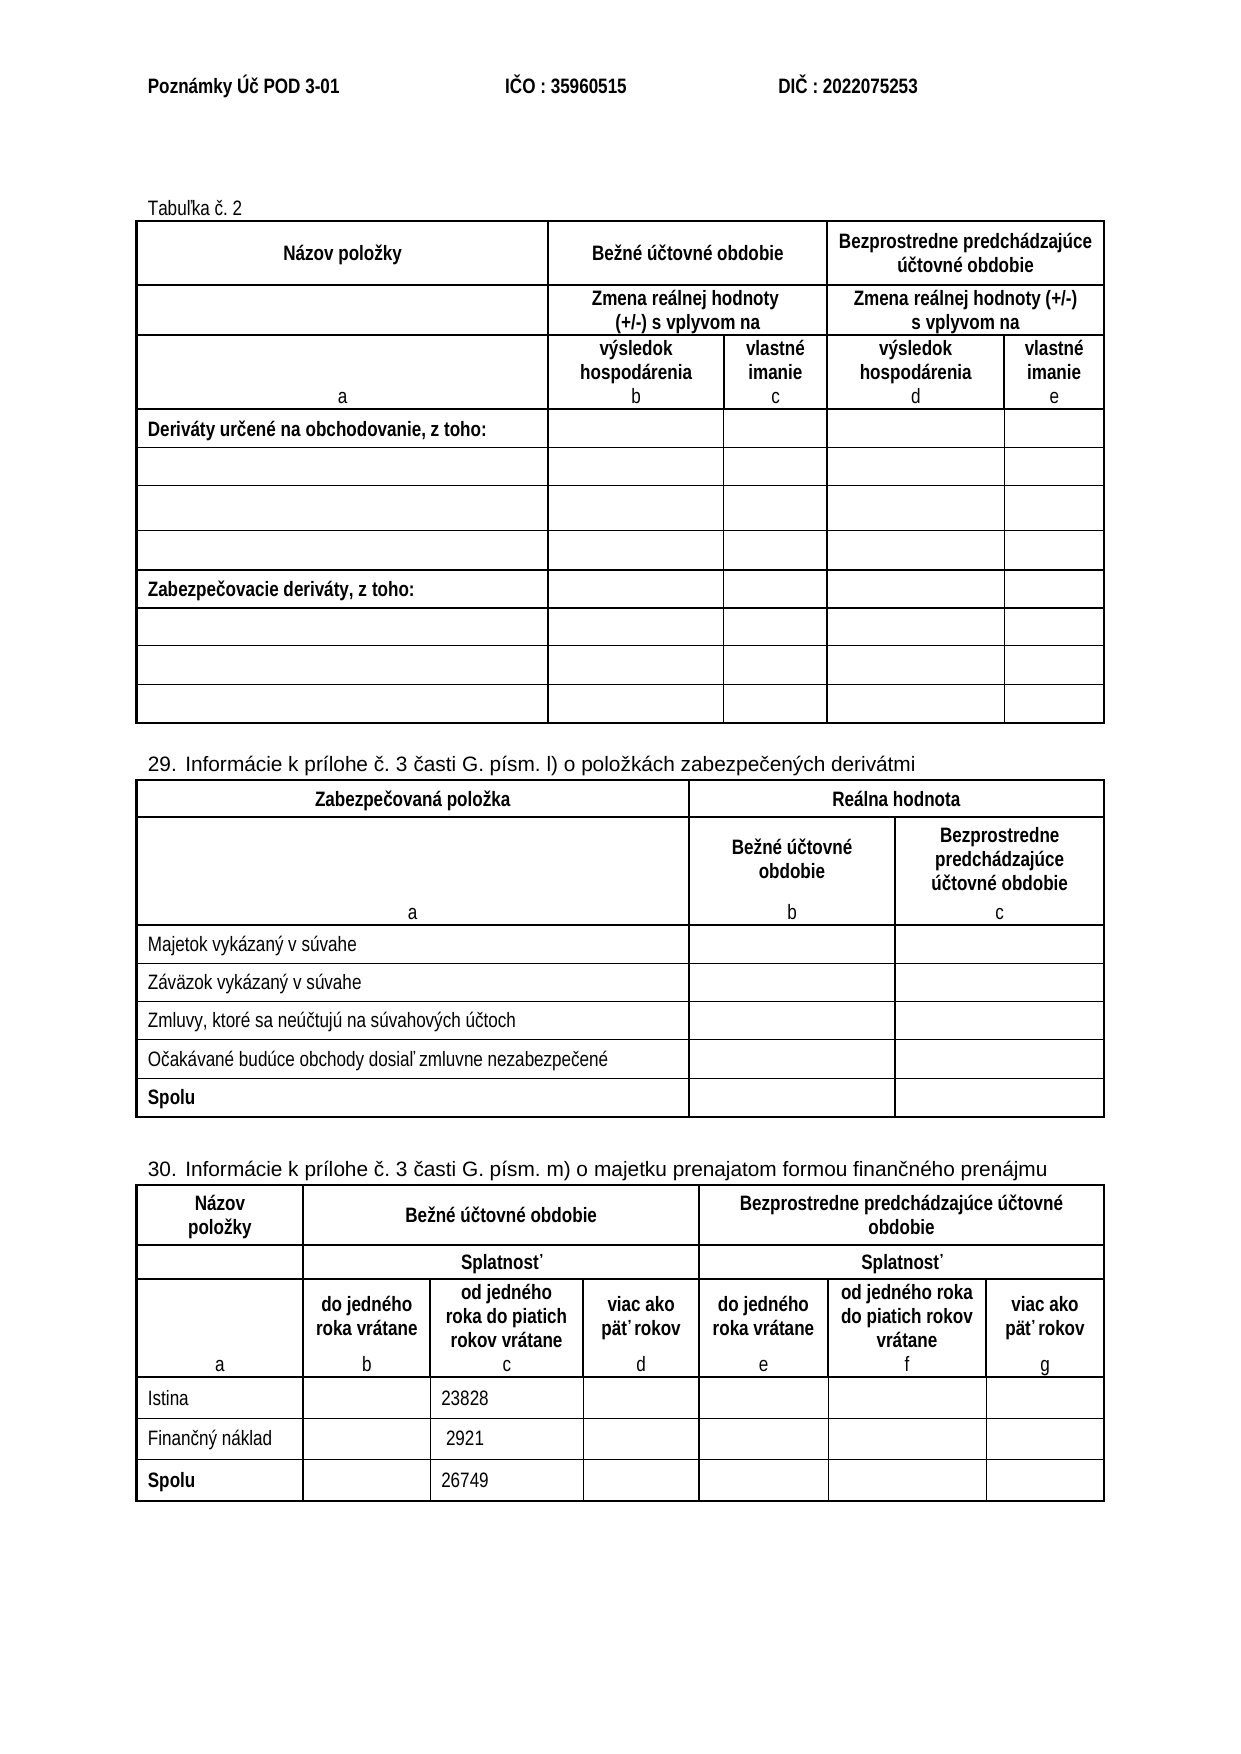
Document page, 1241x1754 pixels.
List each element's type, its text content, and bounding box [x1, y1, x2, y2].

table_cell [896, 1040, 1103, 1078]
table_cell Finančný náklad [138, 1419, 302, 1459]
table_cell g [987, 1352, 1103, 1376]
table_cell d [828, 384, 1003, 408]
table_cell [1005, 410, 1103, 447]
table_cell [549, 410, 723, 447]
table_cell Istina [138, 1378, 302, 1417]
table_cell a [138, 900, 688, 924]
table_cell [896, 1079, 1103, 1116]
table_header Bezprostredne predchádzajúce účtovné obdobie [828, 222, 1103, 284]
table_cell [304, 1378, 430, 1417]
table_cell [138, 646, 547, 684]
table_cell [987, 1378, 1103, 1417]
table_cell vlastné imanie [725, 336, 826, 384]
table_cell [138, 609, 547, 645]
table_cell do jedného roka vrátane [304, 1280, 429, 1352]
table_cell Spolu [138, 1460, 302, 1500]
table_cell Bezprostredne predchádzajúce účtovné obdobie [896, 818, 1103, 900]
table_cell [724, 531, 826, 568]
table_cell b [690, 900, 894, 924]
table_cell Majetok vykázaný v súvahe [138, 926, 688, 962]
table_cell [138, 448, 547, 485]
table_cell [724, 646, 826, 684]
table_cell [549, 646, 723, 684]
table_cell [138, 818, 688, 900]
table_cell [896, 964, 1103, 1001]
table_cell Bežné účtovné obdobie [690, 818, 894, 900]
table_cell [724, 571, 826, 607]
table_header Bežné účtovné obdobie [549, 222, 826, 284]
table_cell výsledok hospodárenia [549, 336, 723, 384]
table_cell [828, 646, 1004, 684]
table_cell a [138, 384, 547, 408]
table_cell [549, 685, 723, 722]
table_cell [138, 1246, 302, 1278]
table_cell [896, 926, 1103, 962]
table_cell Zmena reálnej hodnoty (+/-) s vplyvom na [828, 286, 1103, 334]
table_cell c [431, 1352, 582, 1376]
table_cell c [725, 384, 826, 408]
table_cell [828, 685, 1004, 722]
table_cell [828, 448, 1004, 485]
table_cell b [304, 1352, 429, 1376]
table_cell [549, 448, 723, 485]
table_cell [828, 571, 1004, 607]
text Tabuľka č. 2 [148, 196, 1093, 219]
table_cell [138, 685, 547, 722]
table_header Názov položky [138, 222, 547, 284]
table_cell [724, 685, 826, 722]
table_cell [1005, 646, 1103, 684]
table_cell [304, 1419, 430, 1459]
table_cell c [896, 900, 1103, 924]
table_cell [549, 609, 723, 645]
table_cell Spolu [138, 1079, 688, 1116]
table_cell [549, 486, 723, 530]
table_cell [724, 486, 826, 530]
table_cell [828, 486, 1004, 530]
table_cell [138, 336, 547, 384]
table_cell výsledok hospodárenia [828, 336, 1003, 384]
table_cell [584, 1419, 698, 1459]
table_cell [304, 1460, 430, 1500]
table_cell 23828 [431, 1378, 583, 1417]
table_cell 2921 [431, 1419, 583, 1459]
table_cell [987, 1419, 1103, 1459]
table_cell Záväzok vykázaný v súvahe [138, 964, 688, 1001]
table_cell [138, 531, 547, 568]
table_cell e [700, 1352, 827, 1376]
table_cell [724, 609, 826, 645]
table_cell do jedného roka vrátane [700, 1280, 827, 1352]
table_cell [549, 531, 723, 568]
table_cell [138, 286, 547, 334]
table_header Zabezpečovaná položka [138, 781, 688, 816]
table_header Bezprostredne predchádzajúce účtovné obdobie [700, 1186, 1103, 1244]
table_cell [896, 1002, 1103, 1039]
table_cell [1005, 685, 1103, 722]
title Informácie k prílohe č. 3 časti G. písm. l) o položkách zabezpečených derivátmi [148, 752, 1093, 776]
table_cell [987, 1460, 1103, 1500]
table_cell [724, 448, 826, 485]
table_cell [690, 964, 894, 1001]
table_cell [1005, 531, 1103, 568]
table_cell Splatnosť [304, 1246, 698, 1278]
table_cell [549, 571, 723, 607]
table_cell [690, 1079, 894, 1116]
table_cell [829, 1378, 986, 1417]
table_header Reálna hodnota [690, 781, 1103, 816]
table_cell viac ako päť rokov [584, 1280, 698, 1352]
table_cell Splatnosť [700, 1246, 1103, 1278]
table_cell od jedného roka do piatich rokov vrátane [829, 1280, 985, 1352]
table_cell [690, 1040, 894, 1078]
title Informácie k prílohe č. 3 časti G. písm. m) o majetku prenajatom formou finančného prenájmu [148, 1157, 1093, 1181]
table_cell [1005, 609, 1103, 645]
table_cell [690, 1002, 894, 1039]
table_cell [828, 531, 1004, 568]
table_cell Zmena reálnej hodnoty (+/-) s vplyvom na [549, 286, 826, 334]
table_cell [829, 1419, 986, 1459]
table_cell vlastné imanie [1005, 336, 1103, 384]
table_cell [828, 609, 1004, 645]
table_cell Zmluvy, ktoré sa neúčtujú na súvahových účtoch [138, 1002, 688, 1039]
table_cell 26749 [431, 1460, 583, 1500]
table_cell [1005, 448, 1103, 485]
table_cell [138, 486, 547, 530]
table_cell viac ako päť rokov [987, 1280, 1103, 1352]
table_header Názov položky [138, 1186, 302, 1244]
table_cell f [829, 1352, 985, 1376]
table_cell [829, 1460, 986, 1500]
table_cell Deriváty určené na obchodovanie, z toho: [138, 410, 547, 447]
table_cell [700, 1378, 828, 1417]
table_cell a [138, 1352, 302, 1376]
table_cell [138, 1280, 302, 1352]
table_header Bežné účtovné obdobie [304, 1186, 698, 1244]
table_cell d [584, 1352, 698, 1376]
table_cell b [549, 384, 723, 408]
table_cell e [1005, 384, 1103, 408]
table_cell [724, 410, 826, 447]
table_cell od jedného roka do piatich rokov vrátane [431, 1280, 582, 1352]
table_cell Očakávané budúce obchody dosiaľ zmluvne nezabezpečené [138, 1040, 688, 1078]
table_cell [700, 1419, 828, 1459]
table_cell [828, 410, 1004, 447]
table_cell [1005, 571, 1103, 607]
table_cell [700, 1460, 828, 1500]
table_cell [584, 1460, 698, 1500]
table_cell [1005, 486, 1103, 530]
table_cell [584, 1378, 698, 1417]
table_cell Zabezpečovacie deriváty, z toho: [138, 571, 547, 607]
table_cell [690, 926, 894, 962]
